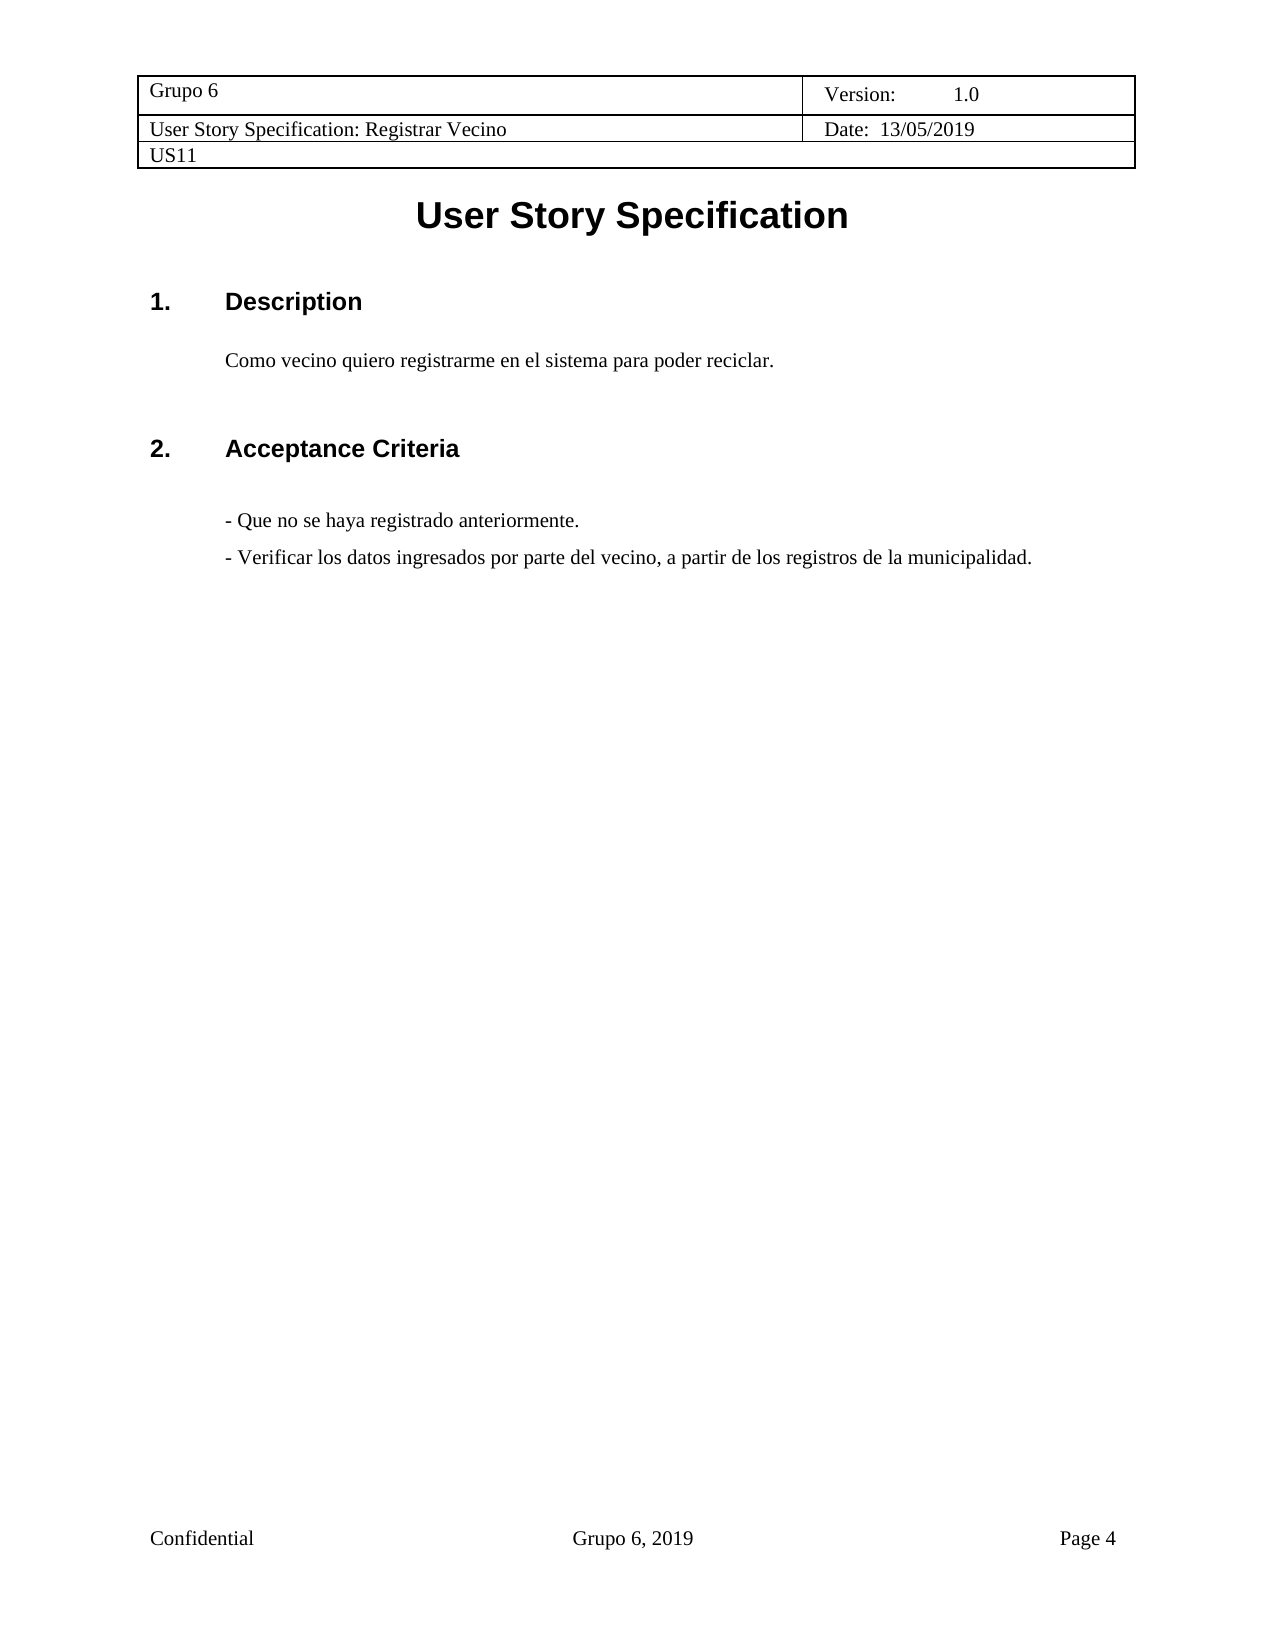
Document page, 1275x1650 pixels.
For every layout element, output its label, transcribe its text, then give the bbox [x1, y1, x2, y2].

text - Verificar los datos ingresados por parte del vecino, a partir de los registros de la municipalidad. [225, 544, 1125, 569]
subtitle Description [150, 287, 1125, 316]
text - Que no se haya registrado anteriormente. [225, 507, 1125, 532]
subtitle Acceptance Criteria [150, 434, 1125, 463]
subtitle User Story Specification [150, 194, 1125, 237]
text Como vecino quiero registrarme en el sistema para poder reciclar. [225, 347, 1125, 372]
